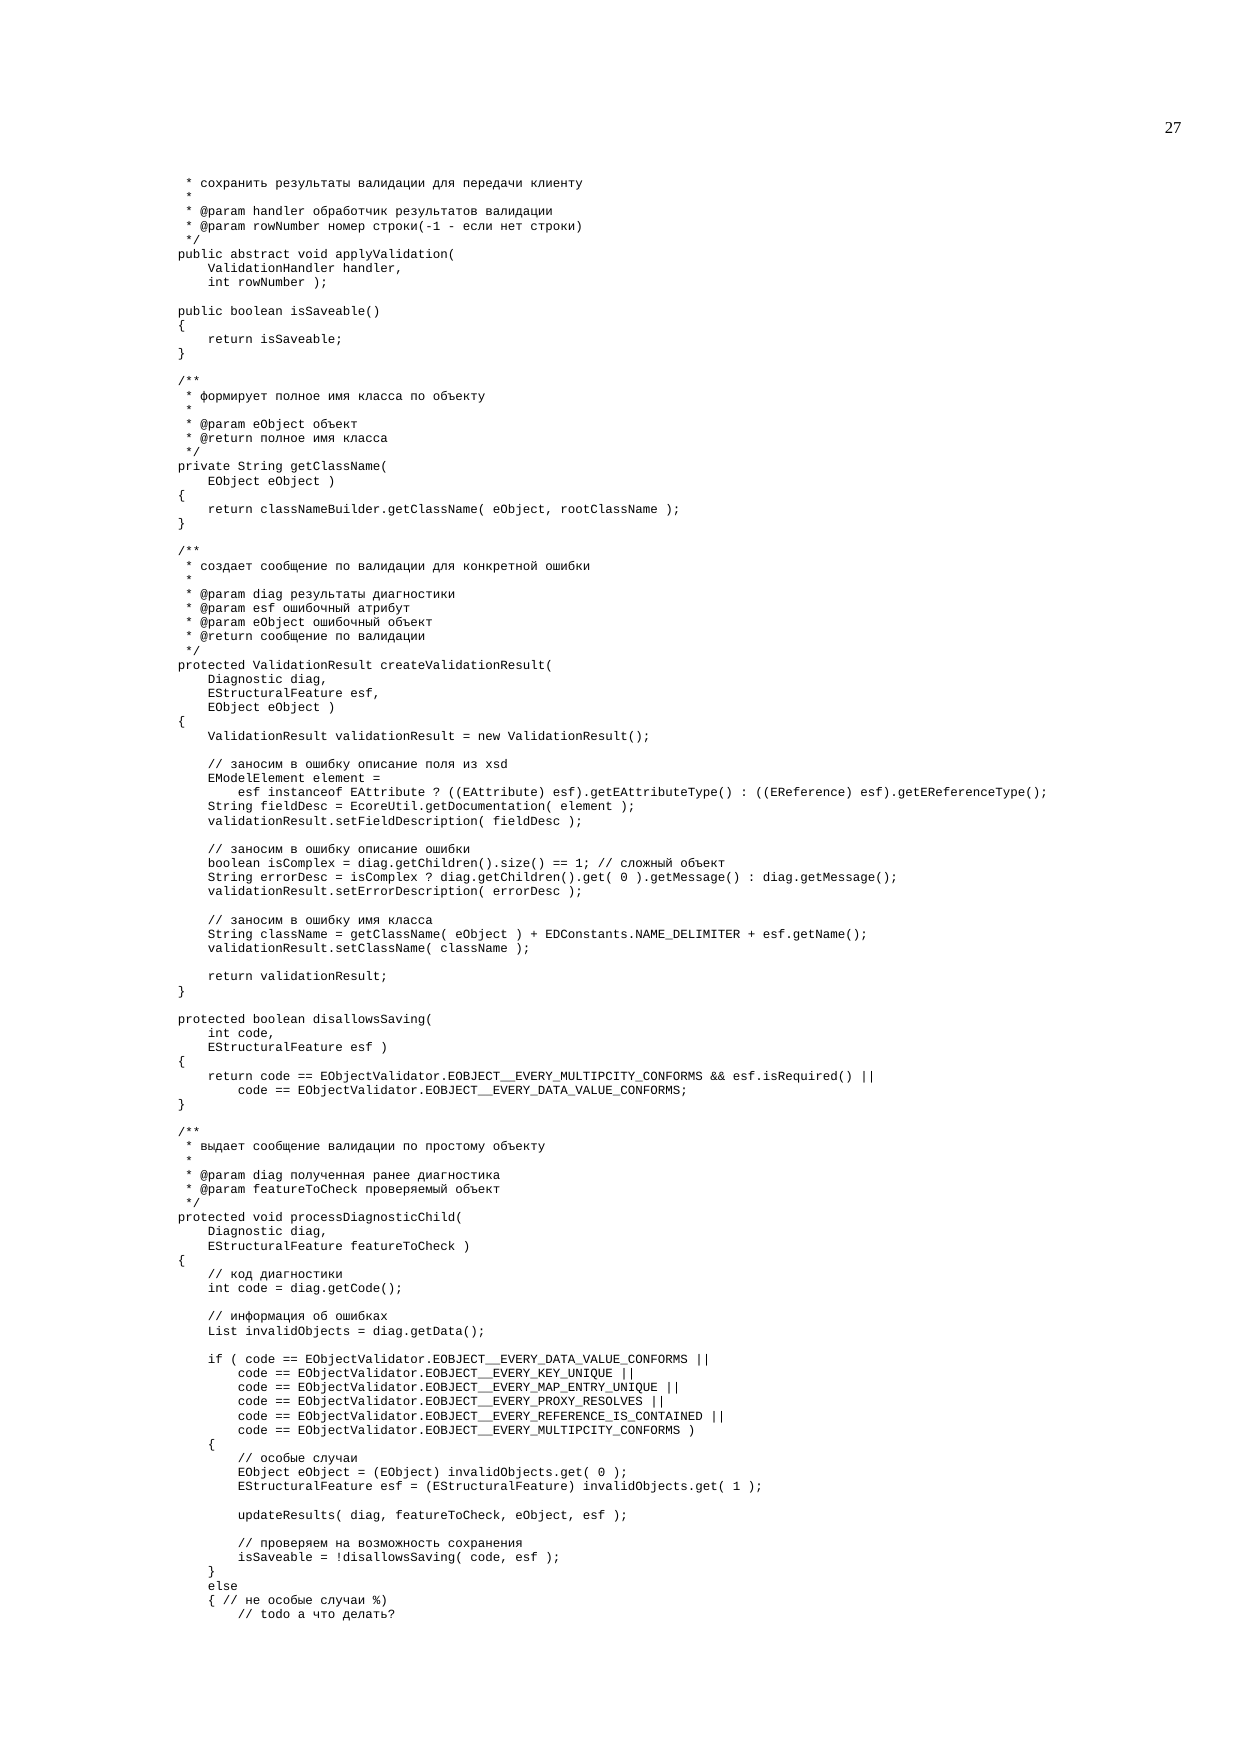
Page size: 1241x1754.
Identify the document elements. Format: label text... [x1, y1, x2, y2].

text validationResult.setFieldDescription( fieldDesc ); [148, 814, 1181, 829]
text validationResult.setClassName( className ); [148, 942, 1181, 956]
text */ [148, 1197, 1181, 1211]
text * @param esf ошибочный атрибут [148, 602, 1181, 616]
text code == EObjectValidator.EOBJECT__EVERY_REFERENCE_IS_CONTAINED || [148, 1409, 1181, 1424]
text code == EObjectValidator.EOBJECT__EVERY_MULTIPCITY_CONFORMS ) [148, 1424, 1181, 1438]
text } [148, 517, 1181, 531]
text public boolean isSaveable() [148, 304, 1181, 319]
text * создает сообщение по валидации для конкретной ошибки [148, 559, 1181, 574]
text * @param eObject ошибочный объект [148, 616, 1181, 630]
text validationResult.setErrorDescription( errorDesc ); [148, 885, 1181, 899]
text return classNameBuilder.getClassName( eObject, rootClassName ); [148, 503, 1181, 517]
text EObject eObject = (EObject) invalidObjects.get( 0 ); [148, 1466, 1181, 1480]
text * выдает сообщение валидации по простому объекту [148, 1140, 1181, 1154]
text code == EObjectValidator.EOBJECT__EVERY_DATA_VALUE_CONFORMS; [148, 1084, 1181, 1098]
text Diagnostic diag, [148, 673, 1181, 687]
text /** [148, 545, 1181, 559]
text } [148, 1098, 1181, 1112]
text return isSaveable; [148, 333, 1181, 347]
text * @param handler обработчик результатов валидации [148, 205, 1181, 219]
text int code, [148, 1027, 1181, 1041]
text EStructuralFeature esf, [148, 687, 1181, 701]
text * @param rowNumber номер строки(-1 - если нет строки) [148, 219, 1181, 234]
text * формирует полное имя класса по объекту [148, 389, 1181, 404]
text * @param diag результаты диагностики [148, 588, 1181, 602]
text int code = diag.getCode(); [148, 1282, 1181, 1296]
text * @param eObject объект [148, 418, 1181, 432]
text } [148, 984, 1181, 999]
text List invalidObjects = diag.getData(); [148, 1324, 1181, 1339]
text code == EObjectValidator.EOBJECT__EVERY_KEY_UNIQUE || [148, 1367, 1181, 1381]
text * @return полное имя класса [148, 432, 1181, 446]
text // код диагностики [148, 1268, 1181, 1282]
text boolean isComplex = diag.getChildren().size() == 1; // сложный объект [148, 857, 1181, 871]
text String className = getClassName( eObject ) + EDConstants.NAME_DELIMITER + esf.getName(); [148, 928, 1181, 942]
text return code == EObjectValidator.EOBJECT__EVERY_MULTIPCITY_CONFORMS && esf.isRequired() || [148, 1069, 1181, 1084]
text { [148, 1254, 1181, 1268]
text * [148, 404, 1181, 418]
text public abstract void applyValidation( [148, 248, 1181, 262]
text } [148, 1565, 1181, 1579]
text */ [148, 446, 1181, 460]
text // заносим в ошибку описание ошибки [148, 843, 1181, 857]
text if ( code == EObjectValidator.EOBJECT__EVERY_DATA_VALUE_CONFORMS || [148, 1353, 1181, 1367]
text private String getClassName( [148, 460, 1181, 474]
text ValidationResult validationResult = new ValidationResult(); [148, 729, 1181, 744]
text protected void processDiagnosticChild( [148, 1211, 1181, 1225]
text { [148, 319, 1181, 333]
text // проверяем на возможность сохранения [148, 1537, 1181, 1551]
text * @return сообщение по валидации [148, 630, 1181, 644]
text // информация об ошибках [148, 1310, 1181, 1324]
text * [148, 574, 1181, 588]
text * [148, 1154, 1181, 1169]
text String fieldDesc = EcoreUtil.getDocumentation( element ); [148, 800, 1181, 814]
text { // не особые случаи %) [148, 1594, 1181, 1608]
text EStructuralFeature featureToCheck ) [148, 1239, 1181, 1254]
text int rowNumber ); [148, 276, 1181, 290]
text Diagnostic diag, [148, 1225, 1181, 1239]
text esf instanceof EAttribute ? ((EAttribute) esf).getEAttributeType() : ((EReference) esf).getEReferenceType(); [148, 786, 1181, 800]
text * [148, 191, 1181, 205]
text EStructuralFeature esf = (EStructuralFeature) invalidObjects.get( 1 ); [148, 1480, 1181, 1494]
text * @param featureToCheck проверяемый объект [148, 1183, 1181, 1197]
text EStructuralFeature esf ) [148, 1041, 1181, 1055]
text String errorDesc = isComplex ? diag.getChildren().get( 0 ).getMessage() : diag.getMessage(); [148, 871, 1181, 885]
text EModelElement element = [148, 772, 1181, 786]
text */ [148, 234, 1181, 248]
text protected boolean disallowsSaving( [148, 1013, 1181, 1027]
text /** [148, 1126, 1181, 1140]
text * сохранить результаты валидации для передачи клиенту [148, 177, 1181, 191]
text return validationResult; [148, 970, 1181, 984]
text EObject eObject ) [148, 701, 1181, 715]
text { [148, 1438, 1181, 1452]
text /** [148, 375, 1181, 389]
text { [148, 489, 1181, 503]
text * @param diag полученная ранее диагностика [148, 1169, 1181, 1183]
text EObject eObject ) [148, 474, 1181, 489]
text // todo а что делать? [148, 1608, 1181, 1622]
text { [148, 1055, 1181, 1069]
text // особые случаи [148, 1452, 1181, 1466]
text // заносим в ошибку описание поля из xsd [148, 758, 1181, 772]
text ValidationHandler handler, [148, 262, 1181, 276]
text // заносим в ошибку имя класса [148, 914, 1181, 928]
text code == EObjectValidator.EOBJECT__EVERY_MAP_ENTRY_UNIQUE || [148, 1381, 1181, 1395]
text else [148, 1579, 1181, 1594]
text } [148, 347, 1181, 361]
text */ [148, 644, 1181, 659]
text isSaveable = !disallowsSaving( code, esf ); [148, 1551, 1181, 1565]
text protected ValidationResult createValidationResult( [148, 659, 1181, 673]
text { [148, 715, 1181, 729]
text code == EObjectValidator.EOBJECT__EVERY_PROXY_RESOLVES || [148, 1395, 1181, 1409]
text updateResults( diag, featureToCheck, eObject, esf ); [148, 1509, 1181, 1523]
